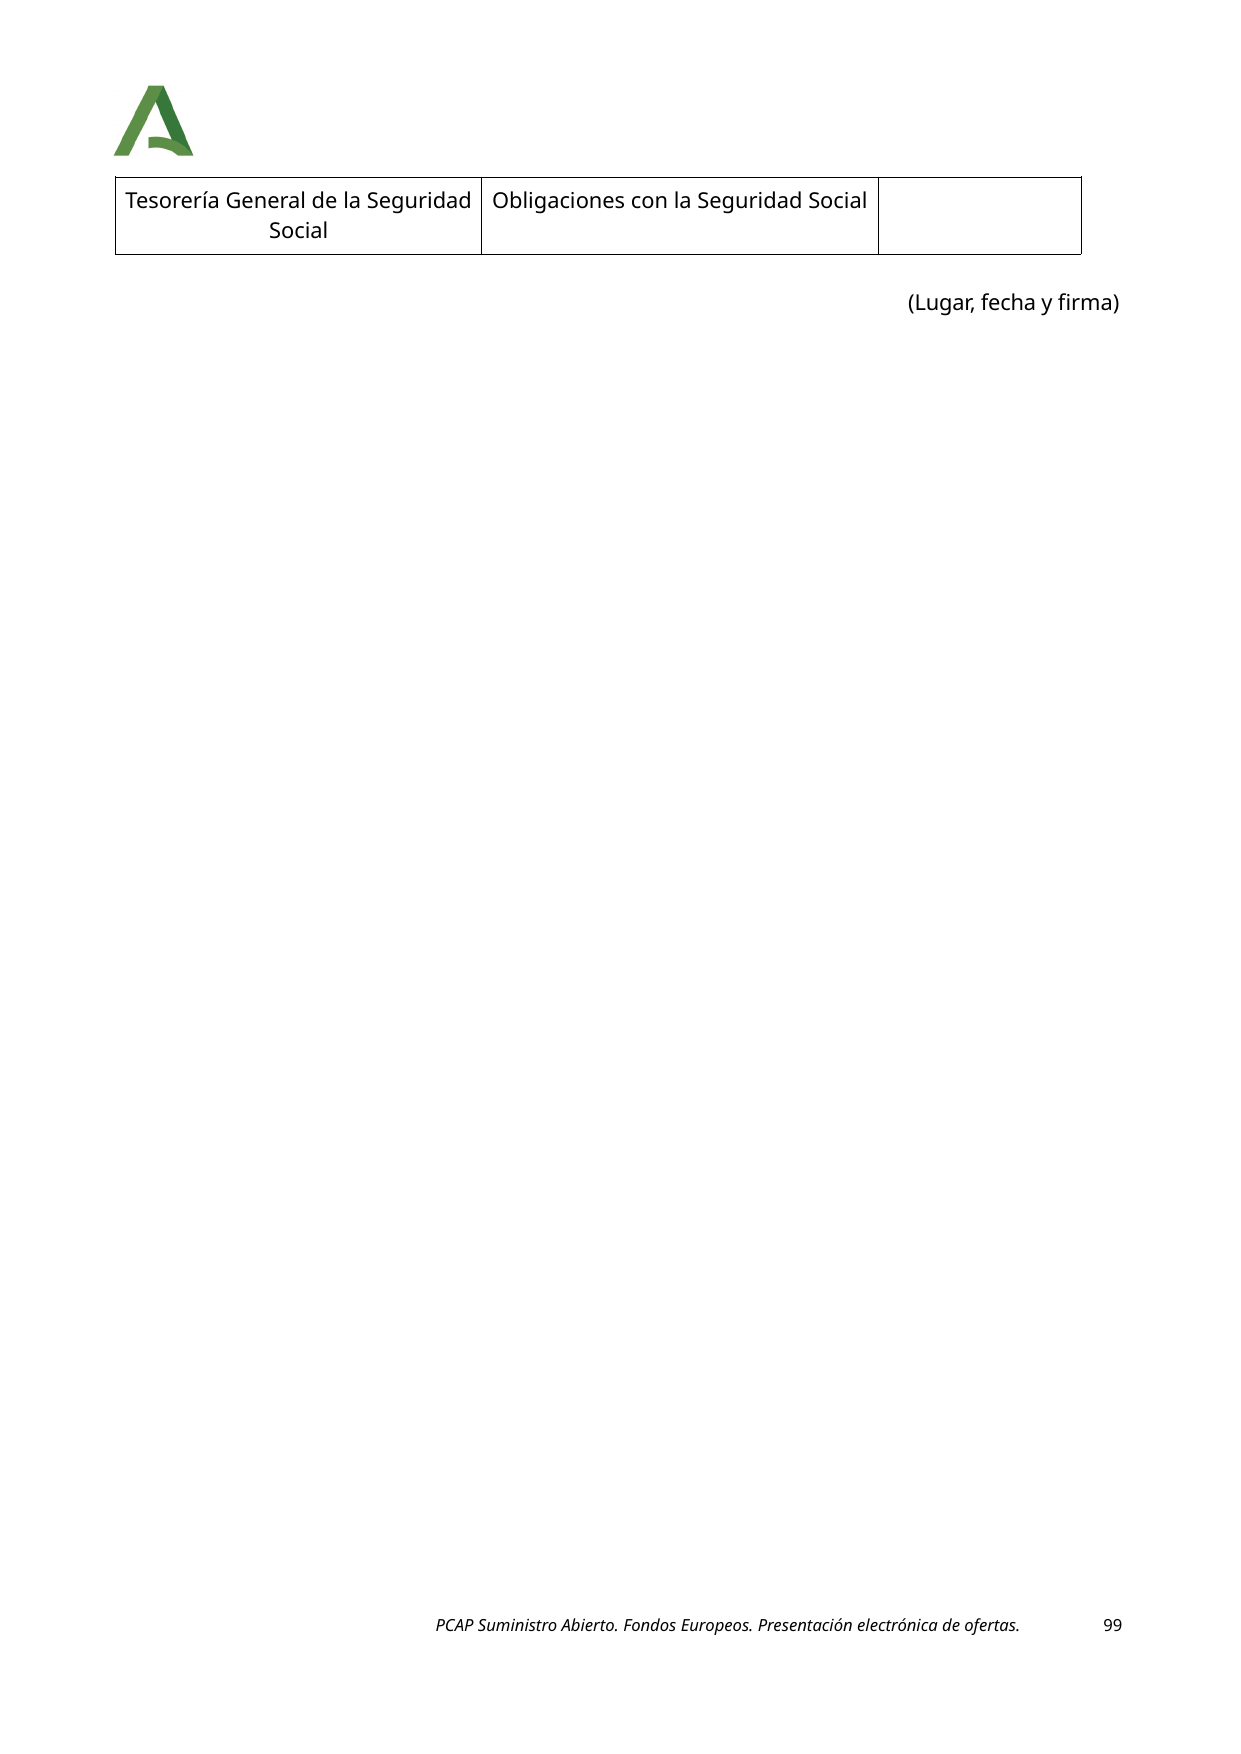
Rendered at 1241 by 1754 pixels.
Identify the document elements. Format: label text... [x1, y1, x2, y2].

picture [109, 81, 198, 160]
table_cell Obligaciones con la Seguridad Social [482, 178, 878, 254]
table_cell Tesorería General de la Seguridad Social [116, 178, 481, 254]
table_cell [879, 178, 1081, 254]
text (Lugar, fecha y firma) [118, 287, 1122, 320]
